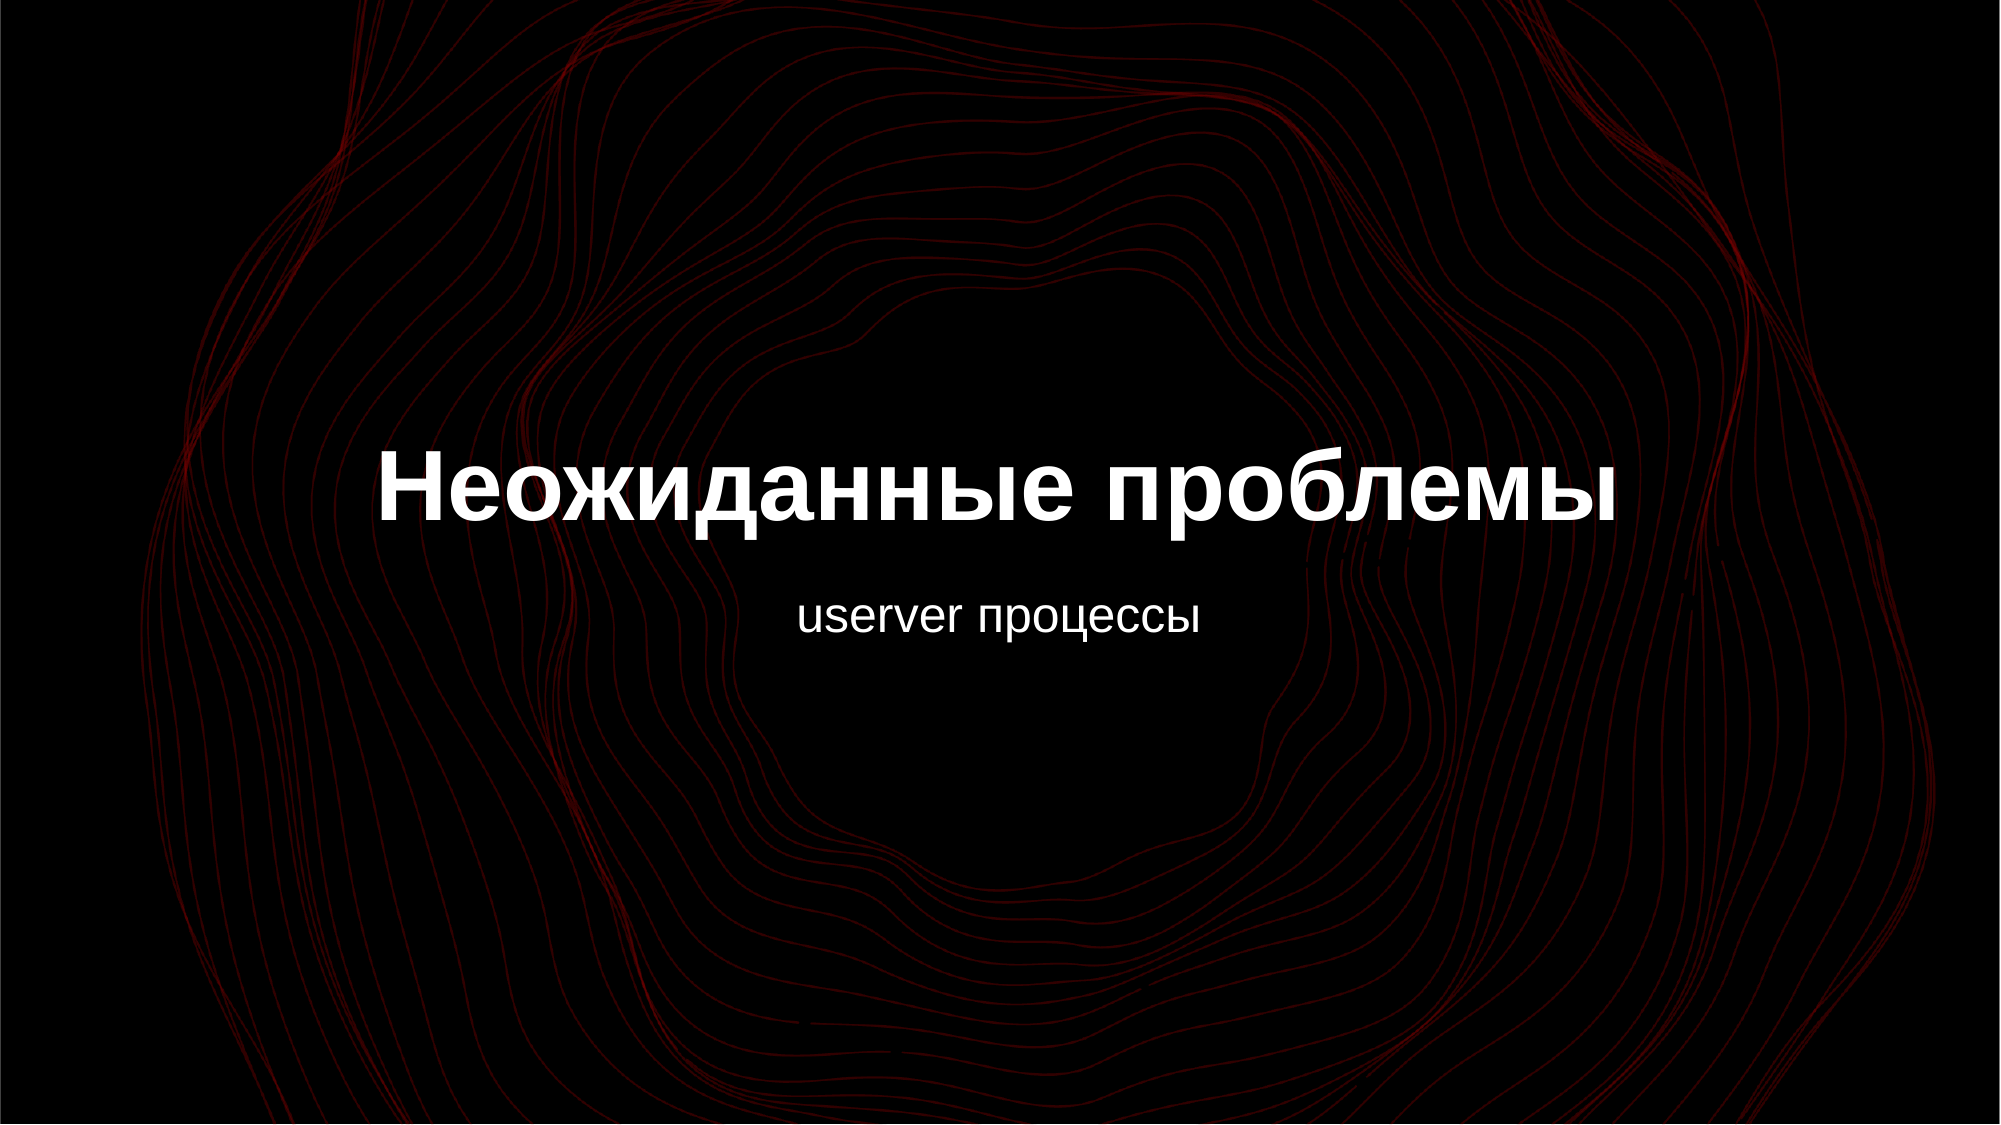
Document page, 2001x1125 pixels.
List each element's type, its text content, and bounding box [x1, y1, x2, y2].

title Неожиданные проблемы [136, 431, 1862, 543]
picture [0, 0, 2001, 1125]
list userver процессы [136, 582, 1862, 819]
